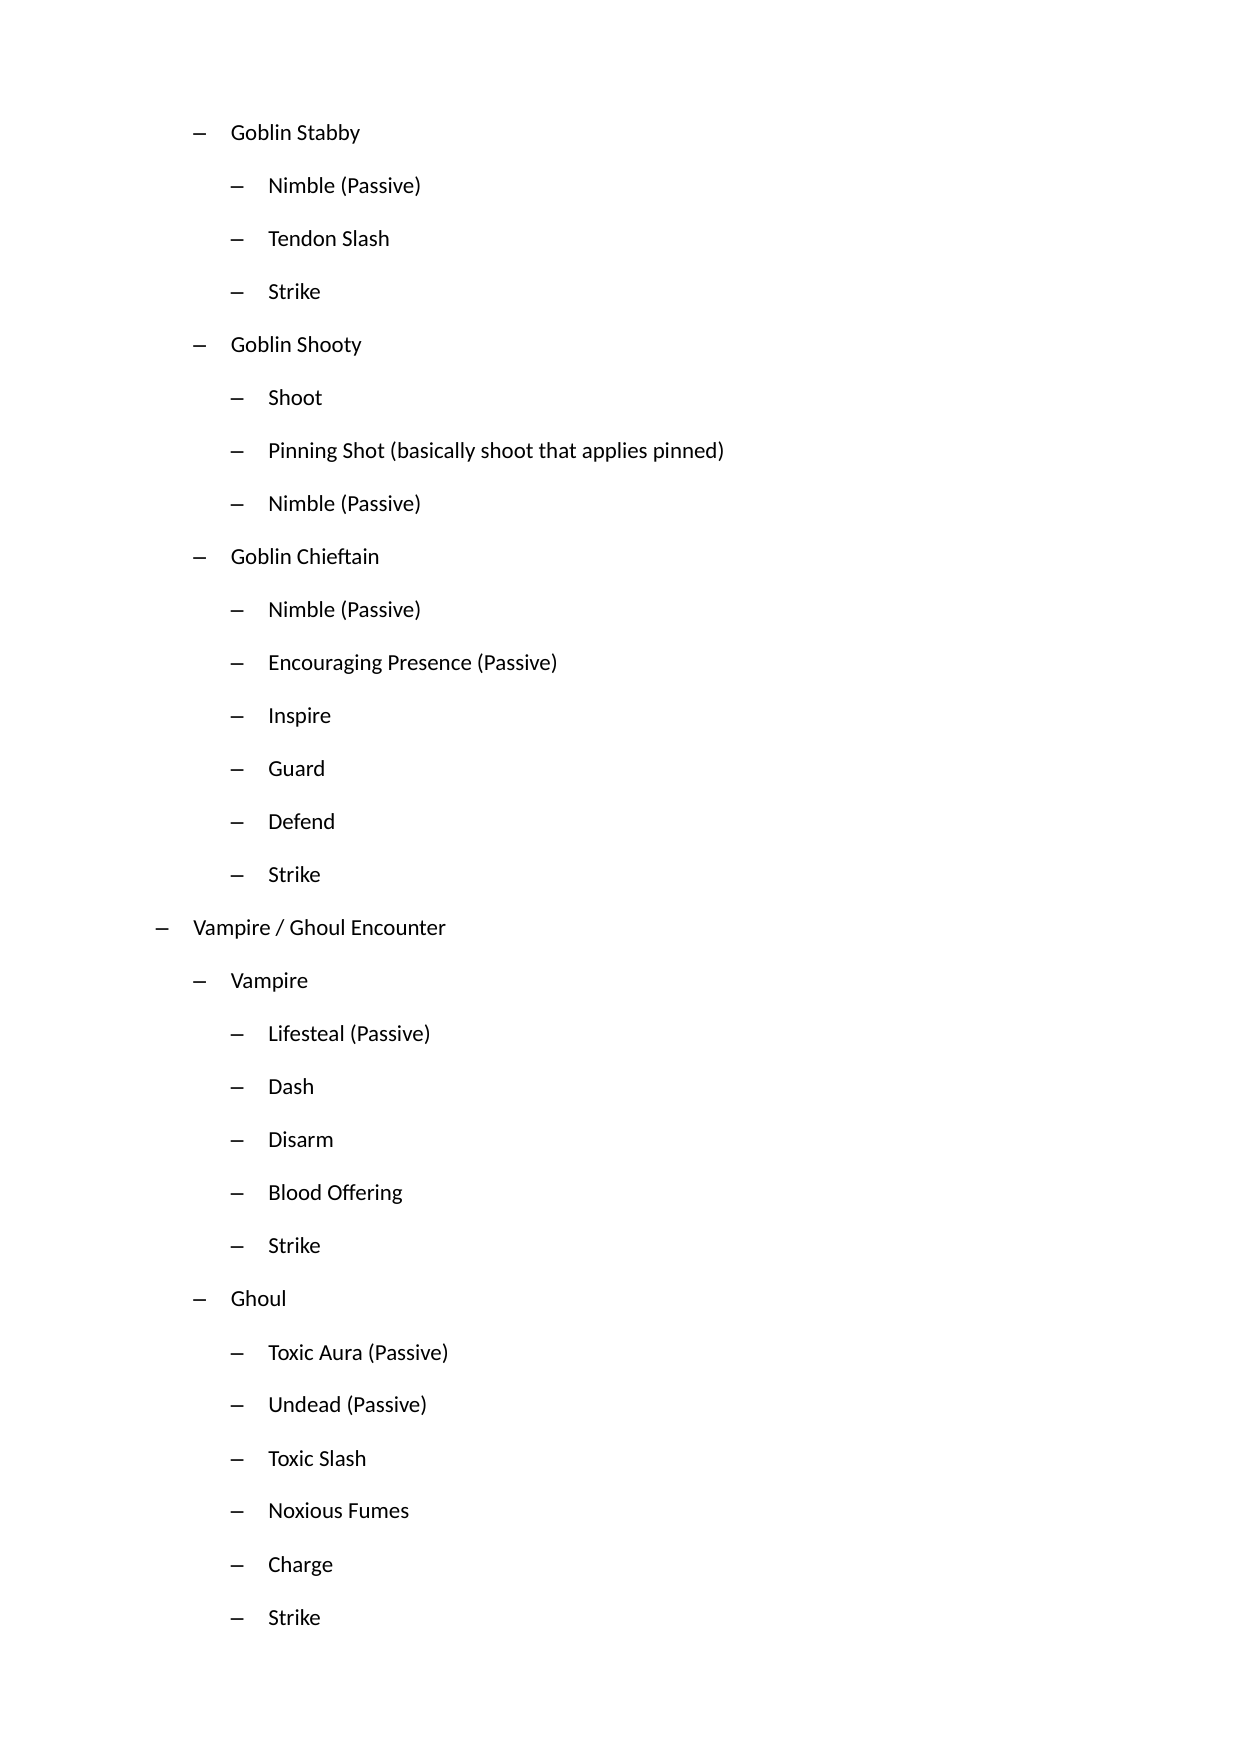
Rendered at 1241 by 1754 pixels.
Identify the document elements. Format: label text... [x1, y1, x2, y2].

list Strike [231, 277, 1122, 305]
list Strike [231, 1603, 1122, 1631]
list Nimble (Passive) [231, 595, 1122, 623]
list Tendon Slash [231, 224, 1122, 252]
list Pinning Shot (basically shoot that applies pinned) [231, 436, 1122, 464]
list Strike [231, 860, 1122, 888]
list Undead (Passive) [231, 1391, 1122, 1419]
list Defend [231, 807, 1122, 835]
list Blood Offering [231, 1178, 1122, 1207]
list Nimble (Passive) [231, 171, 1122, 199]
list Ghoul [193, 1284, 1122, 1313]
list Toxic Aura (Passive) [231, 1338, 1122, 1366]
list Toxic Slash [231, 1444, 1122, 1472]
list Nimble (Passive) [231, 489, 1122, 517]
list Charge [231, 1550, 1122, 1578]
list Noxious Fumes [231, 1497, 1122, 1525]
list Guard [231, 754, 1122, 782]
list Strike [231, 1232, 1122, 1259]
list Vampire / Ghoul Encounter [156, 913, 1122, 941]
list Shoot [231, 383, 1122, 411]
list Disarm [231, 1126, 1122, 1153]
list Encouraging Presence (Passive) [231, 648, 1122, 676]
list Inspire [231, 701, 1122, 729]
list Dash [231, 1072, 1122, 1101]
list Goblin Stabby [193, 118, 1122, 146]
list Goblin Chieftain [193, 542, 1122, 570]
list Goblin Shooty [193, 330, 1122, 358]
list Lifesteal (Passive) [231, 1019, 1122, 1047]
list Vampire [193, 966, 1122, 994]
